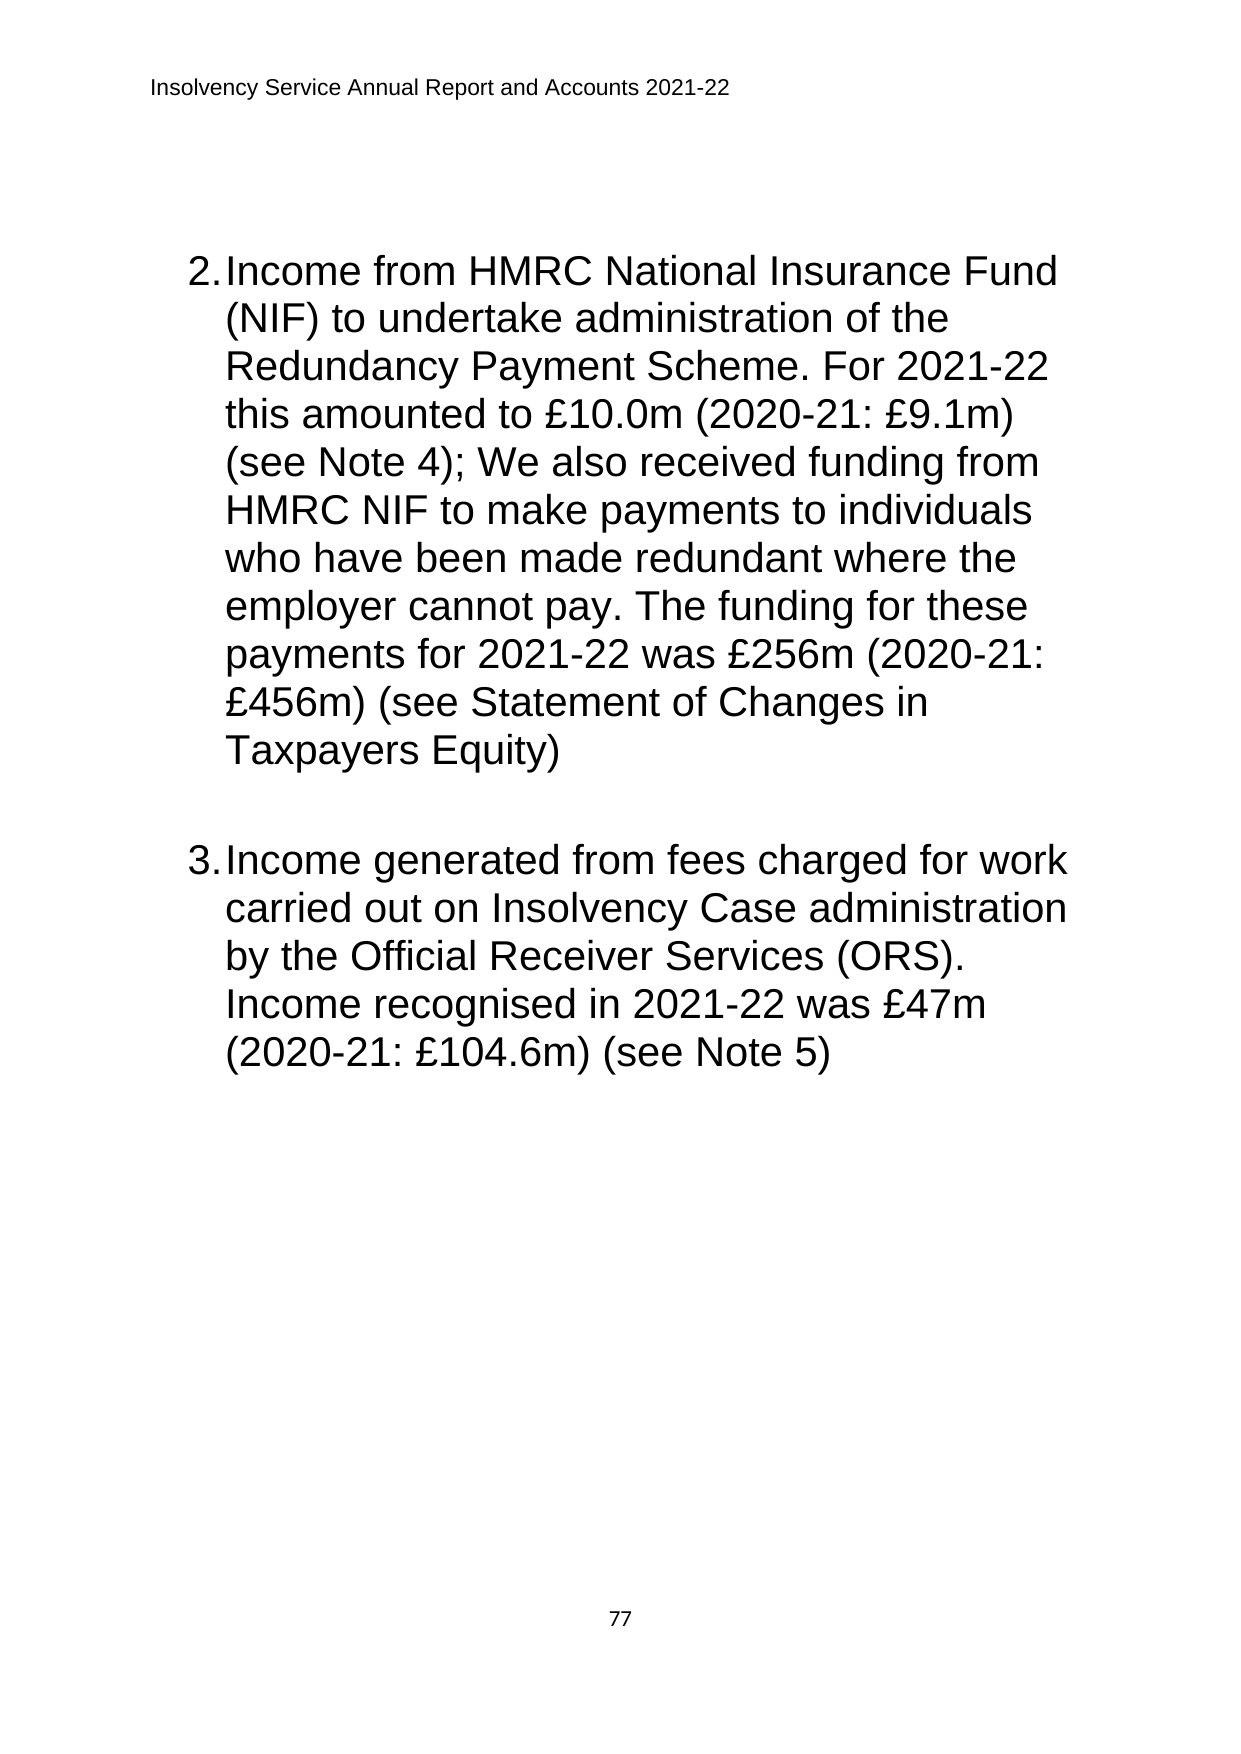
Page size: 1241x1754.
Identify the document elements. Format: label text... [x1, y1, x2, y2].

list Income from HMRC National Insurance Fund (NIF) to undertake administration of the Redundancy Payment Scheme. For 2021-22 this amounted to £10.0m (2020-21: £9.1m) (see Note 4); We also received funding from HMRC NIF to make payments to individuals who have been made redundant where the employer cannot pay. The funding for these payments for 2021-22 was £256m (2020-21: £456m) (see Statement of Changes in Taxpayers Equity) [187, 246, 1090, 773]
list Income generated from fees charged for work carried out on Insolvency Case administration by the Official Receiver Services (ORS). Income recognised in 2021-22 was £47m (2020-21: £104.6m) (see Note 5) [187, 835, 1090, 1075]
